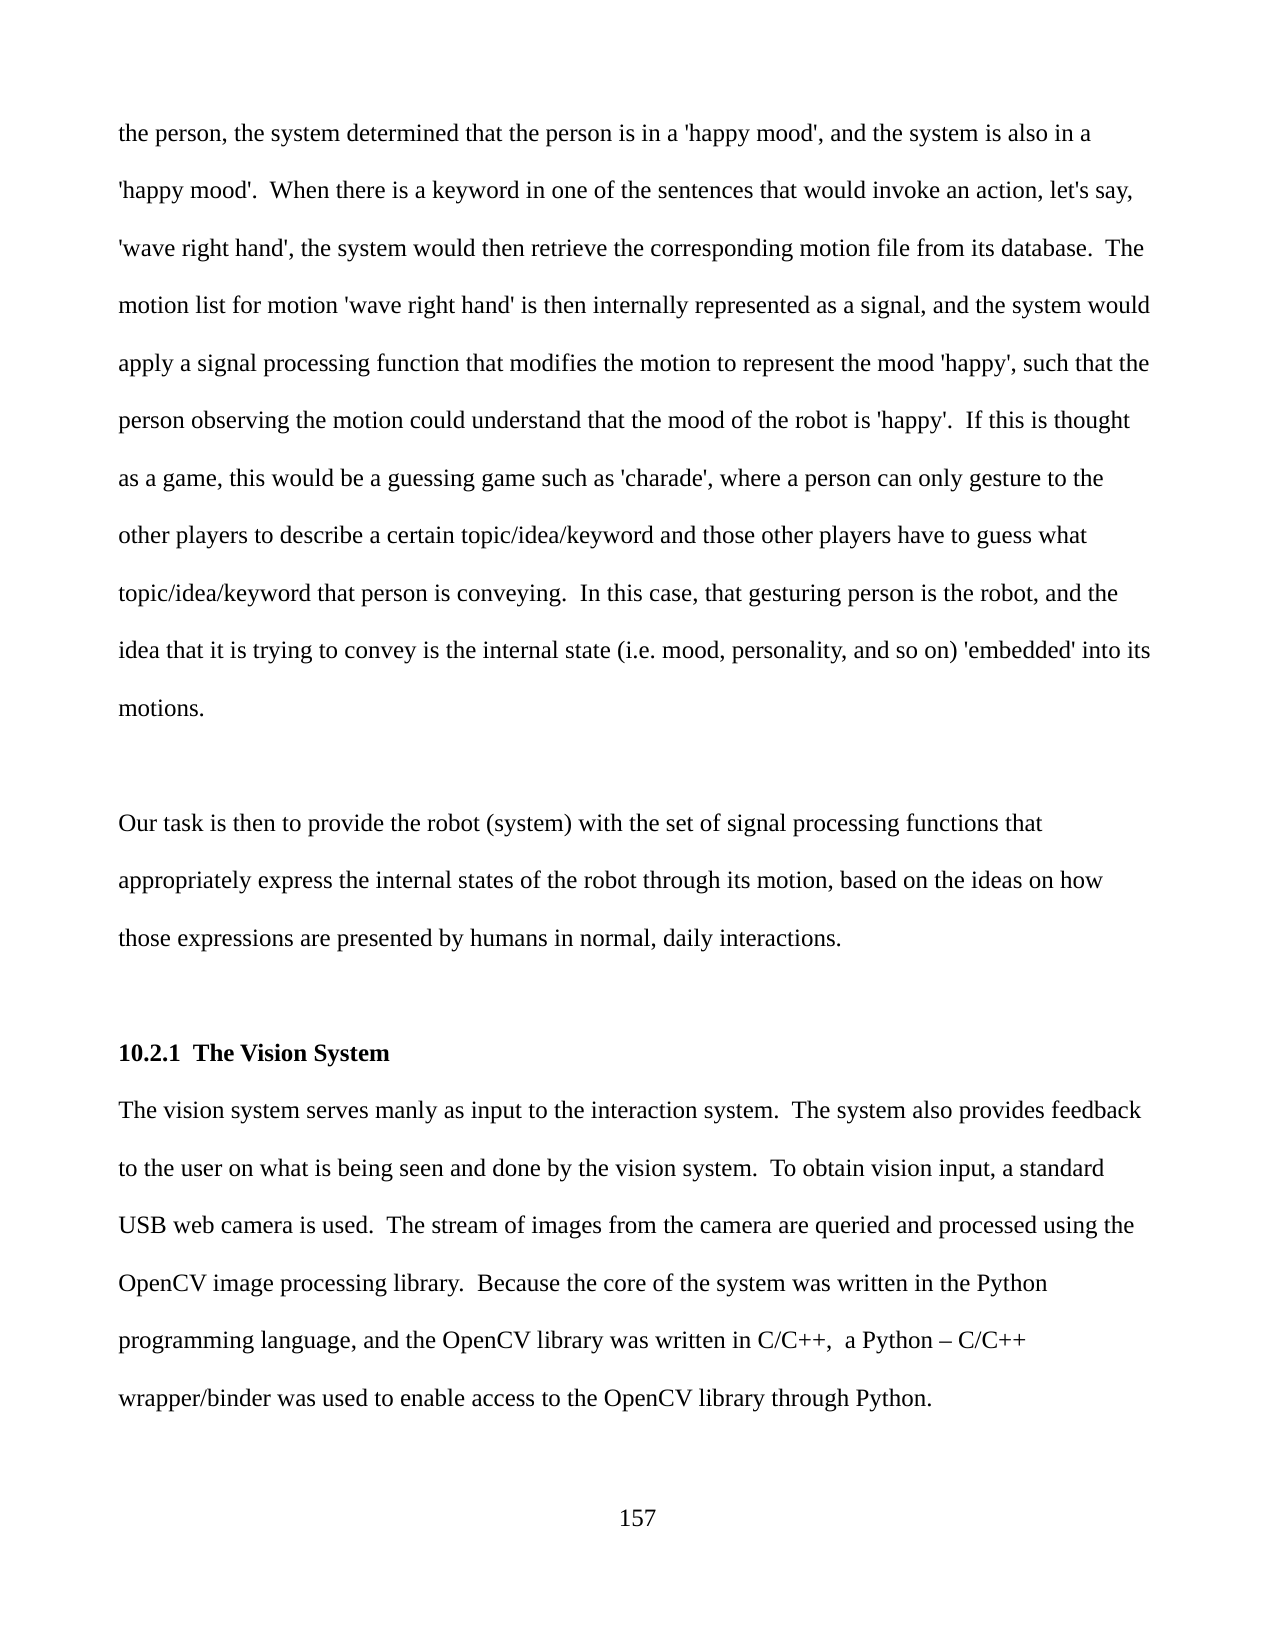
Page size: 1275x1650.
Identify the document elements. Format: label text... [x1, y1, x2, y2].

text the person, the system determined that the person is in a 'happy mood', and the system is also in a 'happy mood'. When there is a keyword in one of the sentences that would invoke an action, let's say, [118, 118, 1157, 204]
text Our task is then to provide the robot (system) with the set of signal processing functions that appropriately express the internal states of the robot through its motion, based on the ideas on how those expressions are presented by humans in normal, daily interactions. [118, 808, 1157, 952]
text 'wave right hand', the system would then retrieve the corresponding motion file from its database. The motion list for motion 'wave right hand' is then internally represented as a signal, and the system would apply a signal processing function that modifies the motion to represent the mood 'happy', such that the person observing the motion could understand that the mood of the robot is 'happy'. If this is thought as a game, this would be a guessing game such as 'charade', where a person can only gesture to the other players to describe a certain topic/idea/keyword and those other players have to guess what topic/idea/keyword that person is conveying. In this case, that gesturing person is the robot, and the idea that it is trying to convey is the internal state (i.e. mood, personality, and so on) 'embedded' into its motions. [118, 233, 1157, 722]
text The vision system serves manly as input to the interaction system. The system also provides feedback to the user on what is being seen and done by the vision system. To obtain vision input, a standard USB web camera is used. The stream of images from the camera are queried and processed using the OpenCV image processing library. Because the core of the system was written in the Python programming language, and the OpenCV library was written in C/C++, a Python – C/C++ wrapper/binder was used to enable access to the OpenCV library through Python. [118, 1096, 1157, 1412]
text 10.2.1 The Vision System [118, 1038, 1157, 1067]
